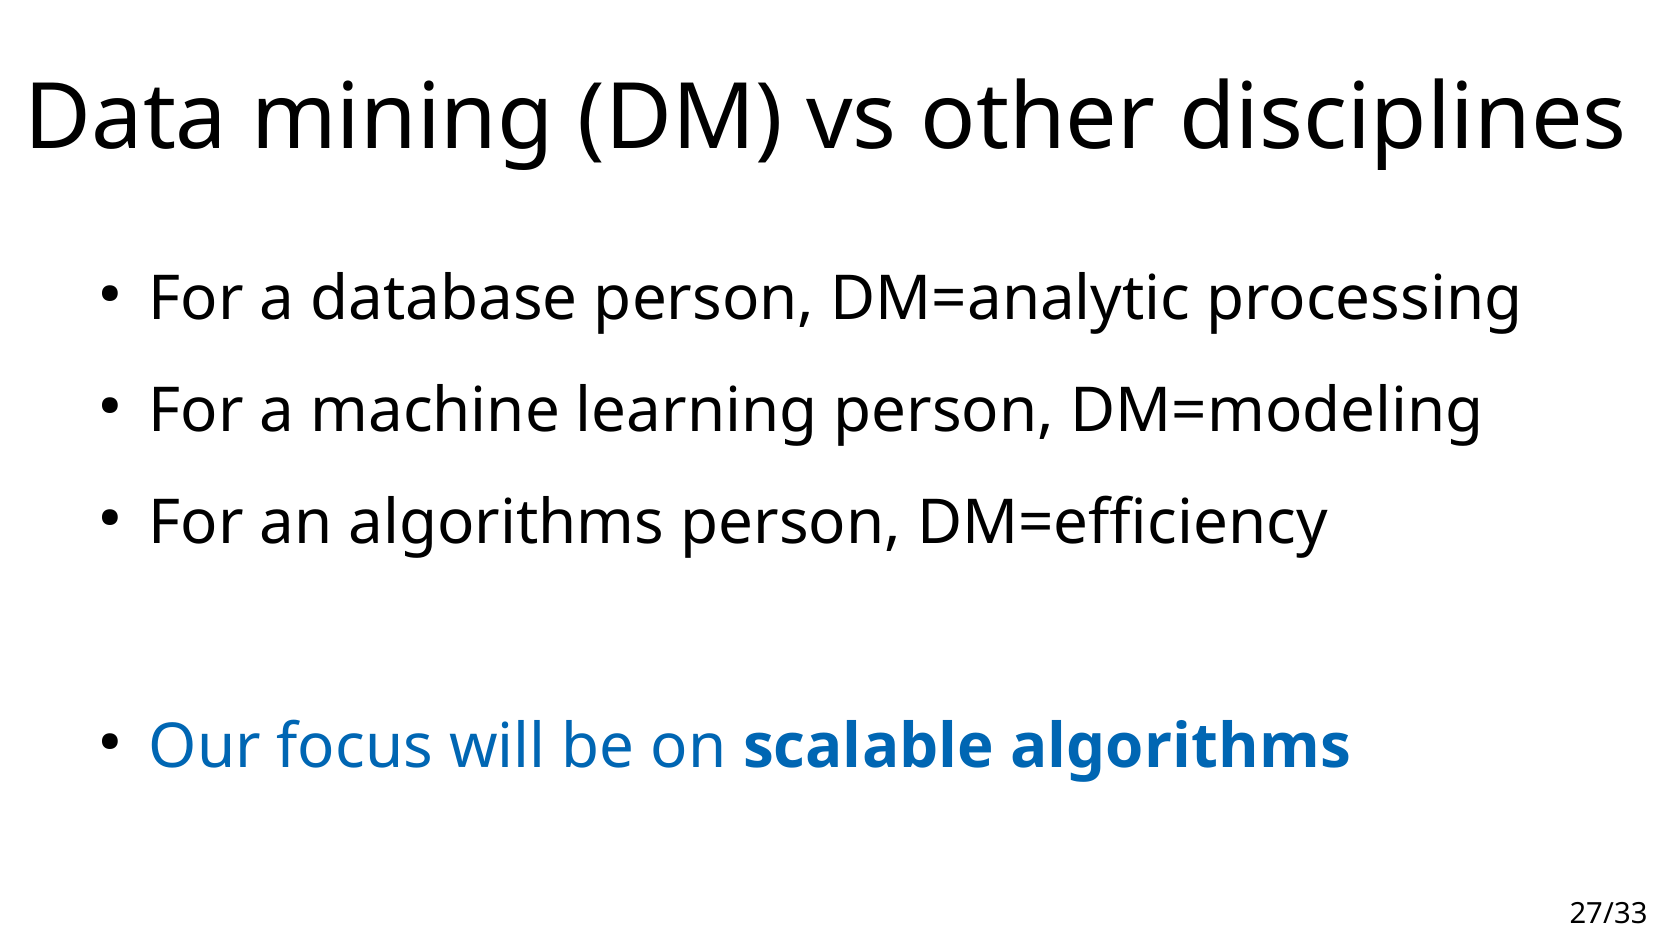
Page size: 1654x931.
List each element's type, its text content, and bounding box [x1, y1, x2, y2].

title Data mining (DM) vs other disciplines [0, 1, 1654, 226]
list For a database person, DM=analytic processing For a machine learning person, DM=modeling For an algorithms person, DM=efficiency Our focus will be on scalable algorithms [82, 253, 1576, 793]
